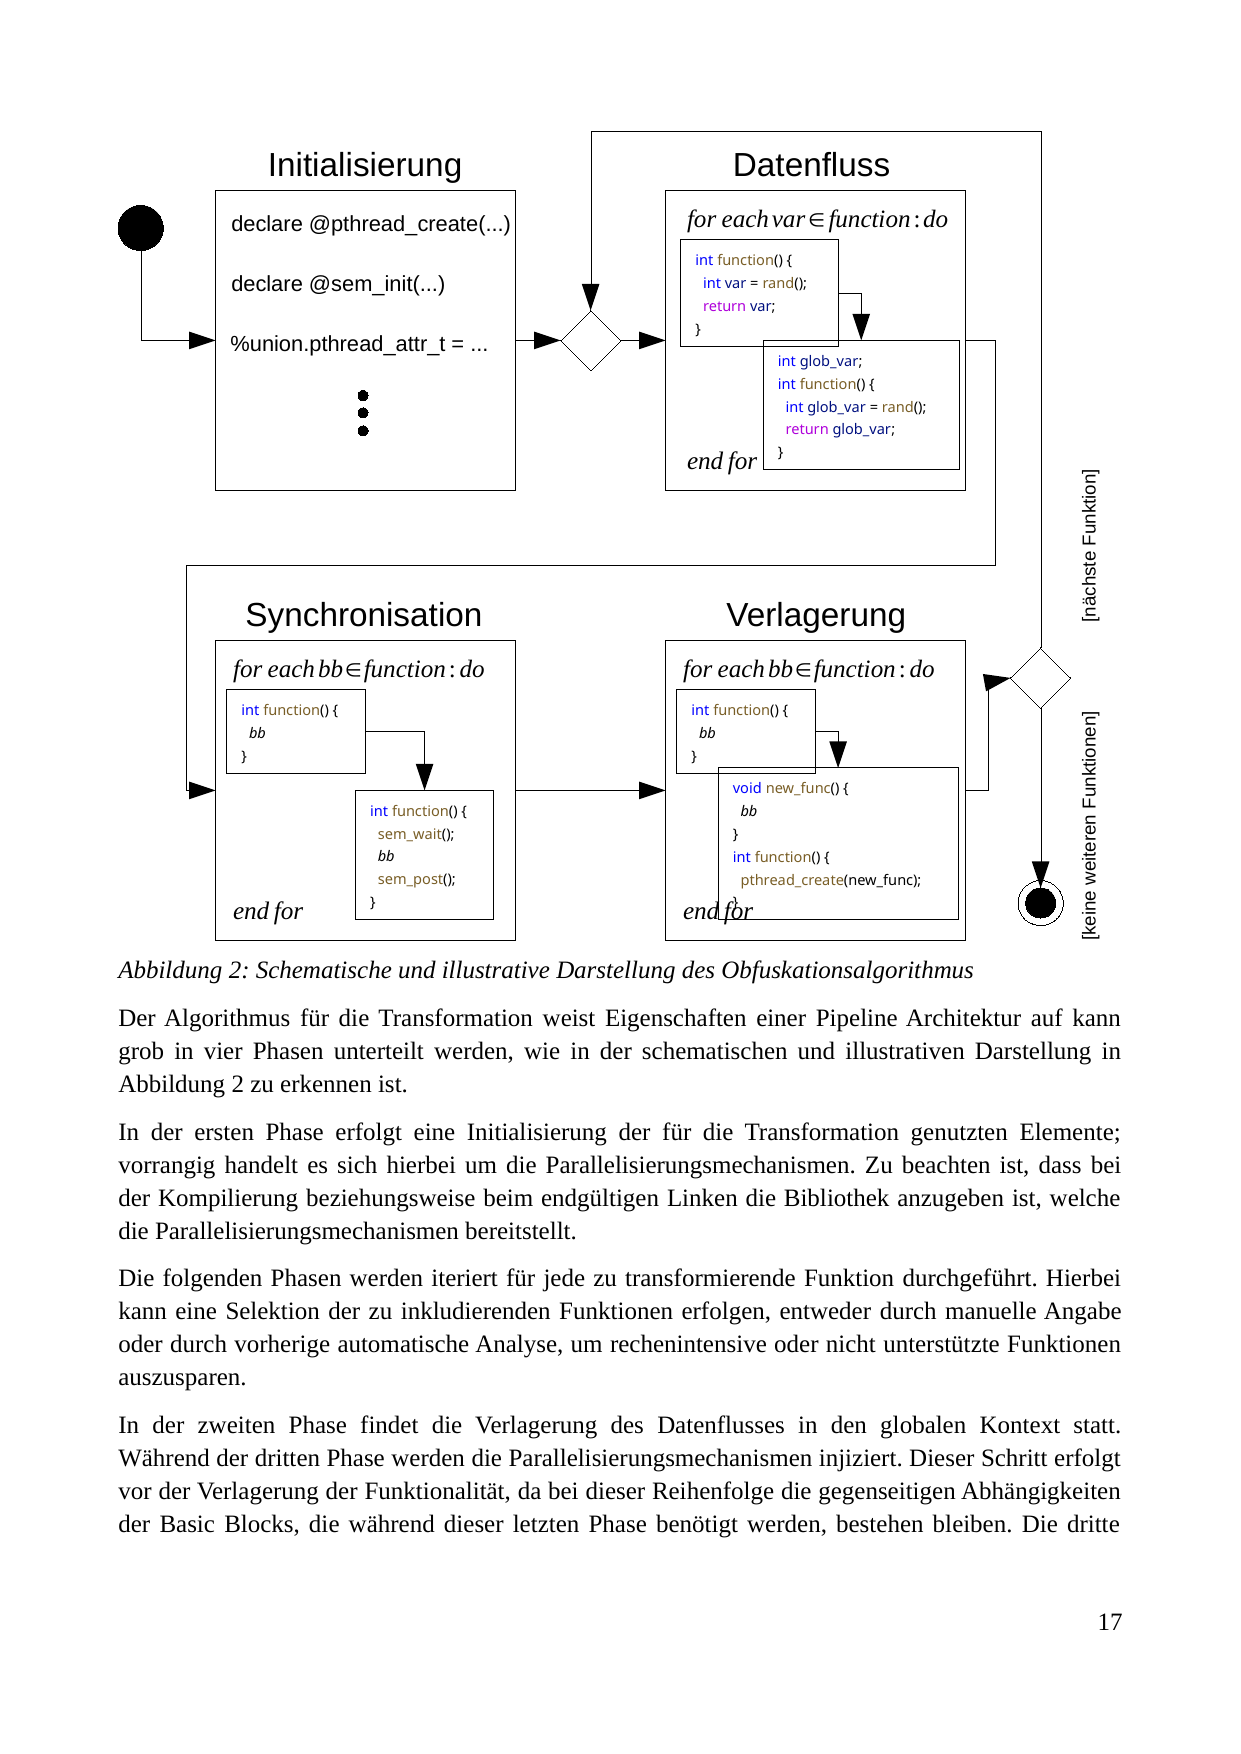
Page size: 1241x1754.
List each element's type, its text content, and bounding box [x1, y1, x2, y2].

text Die folgenden Phasen werden iteriert für jede zu transformierende Funktion durchgeführt. Hierbei kann eine Selektion der zu inkludierenden Funktionen erfolgen, entweder durch manuelle Angabe oder durch vorherige automatische Analyse, um rechenintensive oder nicht unterstützte Funktionen auszusparen. [118, 1263, 1122, 1391]
text Abbildung 2: Schematische und illustrative Darstellung des Obfuskationsalgorithmus [118, 131, 1116, 984]
text In der ersten Phase erfolgt eine Initialisierung der für die Transformation genutzten Elemente; vorrangig handelt es sich hierbei um die Parallelisierungsmechanismen. Zu beachten ist, dass bei der Kompilierung beziehungsweise beim endgültigen Linken die Bibliothek anzugeben ist, welche die Parallelisierungsmechanismen bereitstellt. [118, 1117, 1122, 1244]
text In der zweiten Phase findet die Verlagerung des Datenflusses in den globalen Kontext statt. Während der dritten Phase werden die Parallelisierungsmechanismen injiziert. Dieser Schritt erfolgt vor der Verlagerung der Funktionalität, da bei dieser Reihenfolge die gegenseitigen Abhängigkeiten der Basic Blocks, die während dieser letzten Phase benötigt werden, bestehen bleiben. Die dritte [118, 1410, 1122, 1538]
text Der Algorithmus für die Transformation weist Eigenschaften einer Pipeline Architektur auf kann grob in vier Phasen unterteilt werden, wie in der schematischen und illustrativen Darstellung in Abbildung 2 zu erkennen ist. [118, 1003, 1122, 1098]
